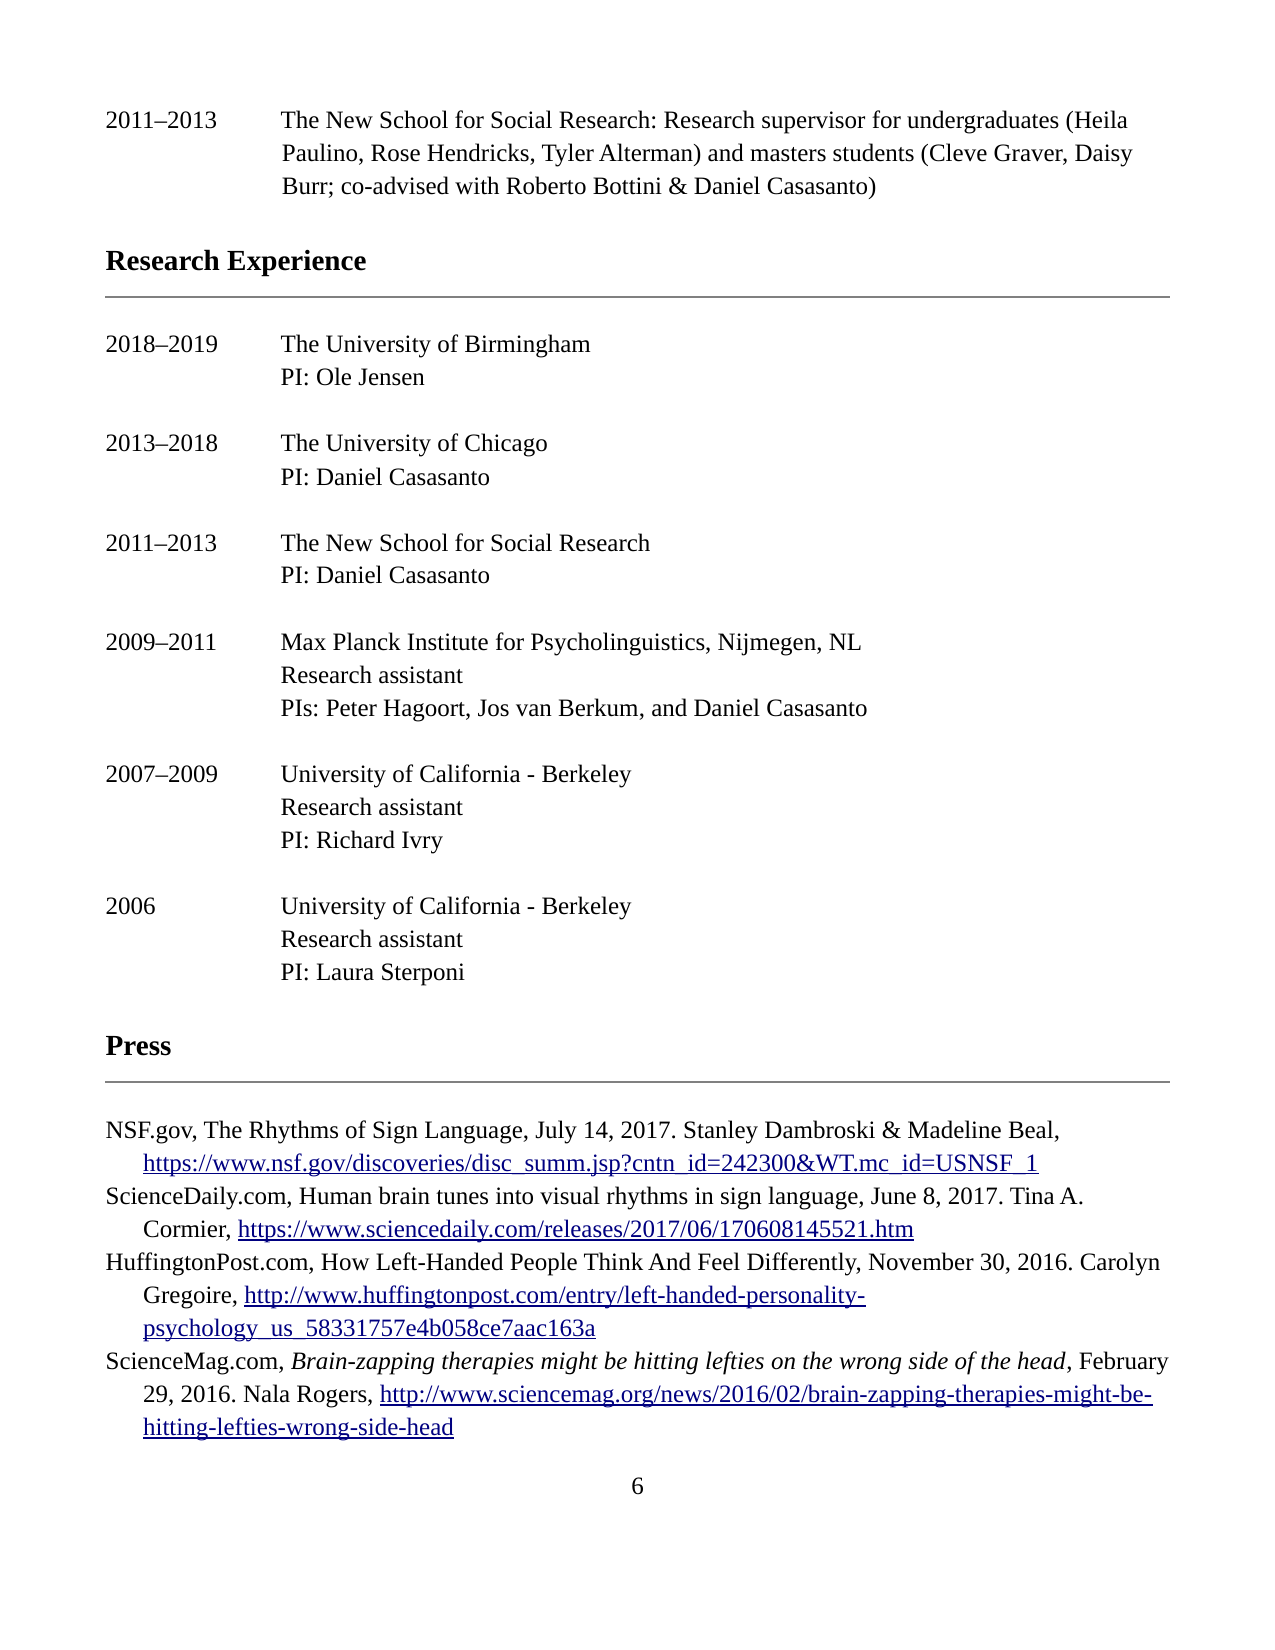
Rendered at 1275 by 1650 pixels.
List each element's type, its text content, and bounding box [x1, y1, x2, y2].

text Research Experience [105, 243, 1170, 276]
text NSF.gov, The Rhythms of Sign Language, July 14, 2017. Stanley Dambroski & Madeline Beal, https://www.nsf.gov/discoveries/disc_summ.jsp?cntn_id=242300&WT.mc_id=USNSF_1 [105, 1115, 1170, 1177]
text ScienceMag.com, Brain-zapping therapies might be hitting lefties on the wrong side of the head, February 29, 2016. Nala Rogers, http://www.sciencemag.org/news/2016/02/brain-zapping-therapies-might-be-hitting-lefties-wrong-side-head [105, 1346, 1170, 1441]
text PIs: Peter Hagoort, Jos van Berkum, and Daniel Casasanto [105, 693, 1170, 721]
text 2007–2009 University of California - Berkeley [105, 759, 1170, 787]
text 2018–2019 The University of Birmingham [105, 329, 1170, 358]
text PI: Ole Jensen [105, 362, 1170, 391]
text HuffingtonPost.com, How Left-Handed People Think And Feel Differently, November 30, 2016. Carolyn Gregoire, http://www.huffingtonpost.com/entry/left-handed-personality-psychology_us_58331757e4b058ce7aac163a [105, 1247, 1170, 1342]
text Research assistant [105, 660, 1170, 688]
text PI: Daniel Casasanto [105, 561, 1170, 589]
text PI: Daniel Casasanto [105, 462, 1170, 490]
text Research assistant [105, 792, 1170, 821]
text PI: Laura Sterponi [105, 957, 1170, 986]
text Press [105, 1028, 1170, 1062]
text 2011–2013 The New School for Social Research: Research supervisor for undergraduates (Heila Paulino, Rose Hendricks, Tyler Alterman) and masters students (Cleve Graver, Daisy Burr; co-advised with Roberto Bottini & Daniel Casasanto) [105, 105, 1170, 200]
text 2013–2018 The University of Chicago [105, 428, 1170, 457]
text 2011–2013 The New School for Social Research [105, 528, 1170, 556]
text 2006 University of California - Berkeley [105, 891, 1170, 919]
text 2009–2011 Max Planck Institute for Psycholinguistics, Nijmegen, NL [105, 627, 1170, 655]
text PI: Richard Ivry [105, 825, 1170, 853]
text Research assistant [105, 924, 1170, 953]
text ScienceDaily.com, Human brain tunes into visual rhythms in sign language, June 8, 2017. Tina A. Cormier, https://www.sciencedaily.com/releases/2017/06/170608145521.htm [105, 1181, 1170, 1243]
